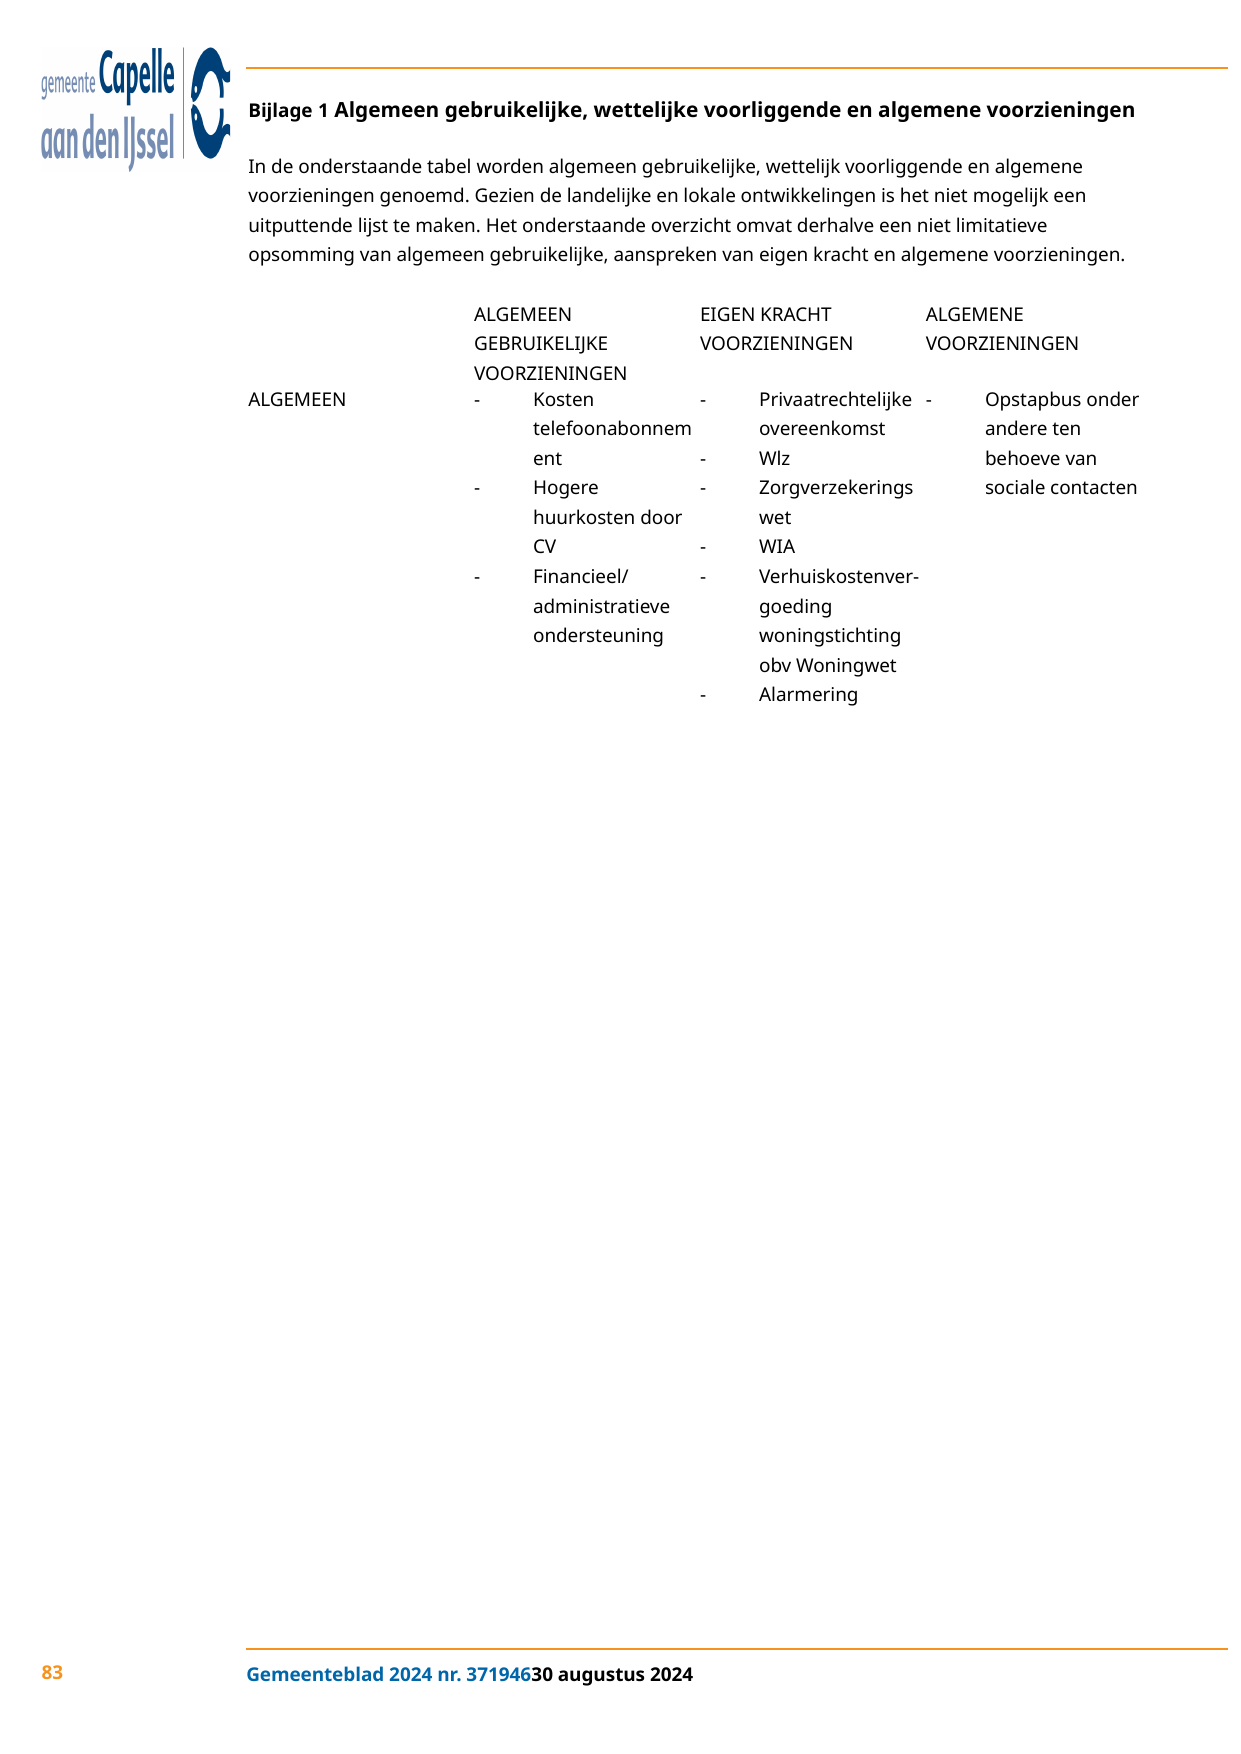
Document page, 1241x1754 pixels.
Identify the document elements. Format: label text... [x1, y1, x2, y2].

table_header ALGEMEEN GEBRUIKELIJKE VOORZIENINGEN [474, 301, 700, 386]
table_header ALGEMENE VOORZIENINGEN [926, 301, 1152, 386]
text Bijlage 1 Algemeen gebruikelijke, wettelijke voorliggende en algemene voorzieningen [248, 95, 1152, 123]
table_header EIGEN KRACHT VOORZIENINGEN [700, 301, 926, 386]
table_cell Opstapbus onder andere ten behoeve van sociale contacten [926, 386, 1152, 707]
table_header [248, 301, 474, 386]
picture [41, 47, 231, 172]
table_cell Privaatrechtelijke overeenkomst Wlz Zorgverzekeringswet WIA Verhuiskostenver-goeding woningstichting obv Woningwet Alarmering [700, 386, 926, 707]
table_cell ALGEMEEN [248, 386, 474, 707]
text In de onderstaande tabel worden algemeen gebruikelijke, wettelijk voorliggende en algemene voorzieningen genoemd. Gezien de landelijke en lokale ontwikkelingen is het niet mogelijk een uitputtende lijst te maken. Het onderstaande overzicht omvat derhalve een niet limitatieve opsomming van algemeen gebruikelijke, aanspreken van eigen kracht en algemene voorzieningen. [248, 153, 1152, 267]
table_cell Kosten telefoonabonnement Hogere huurkosten door CV Financieel/ administratieve ondersteuning [474, 386, 700, 707]
